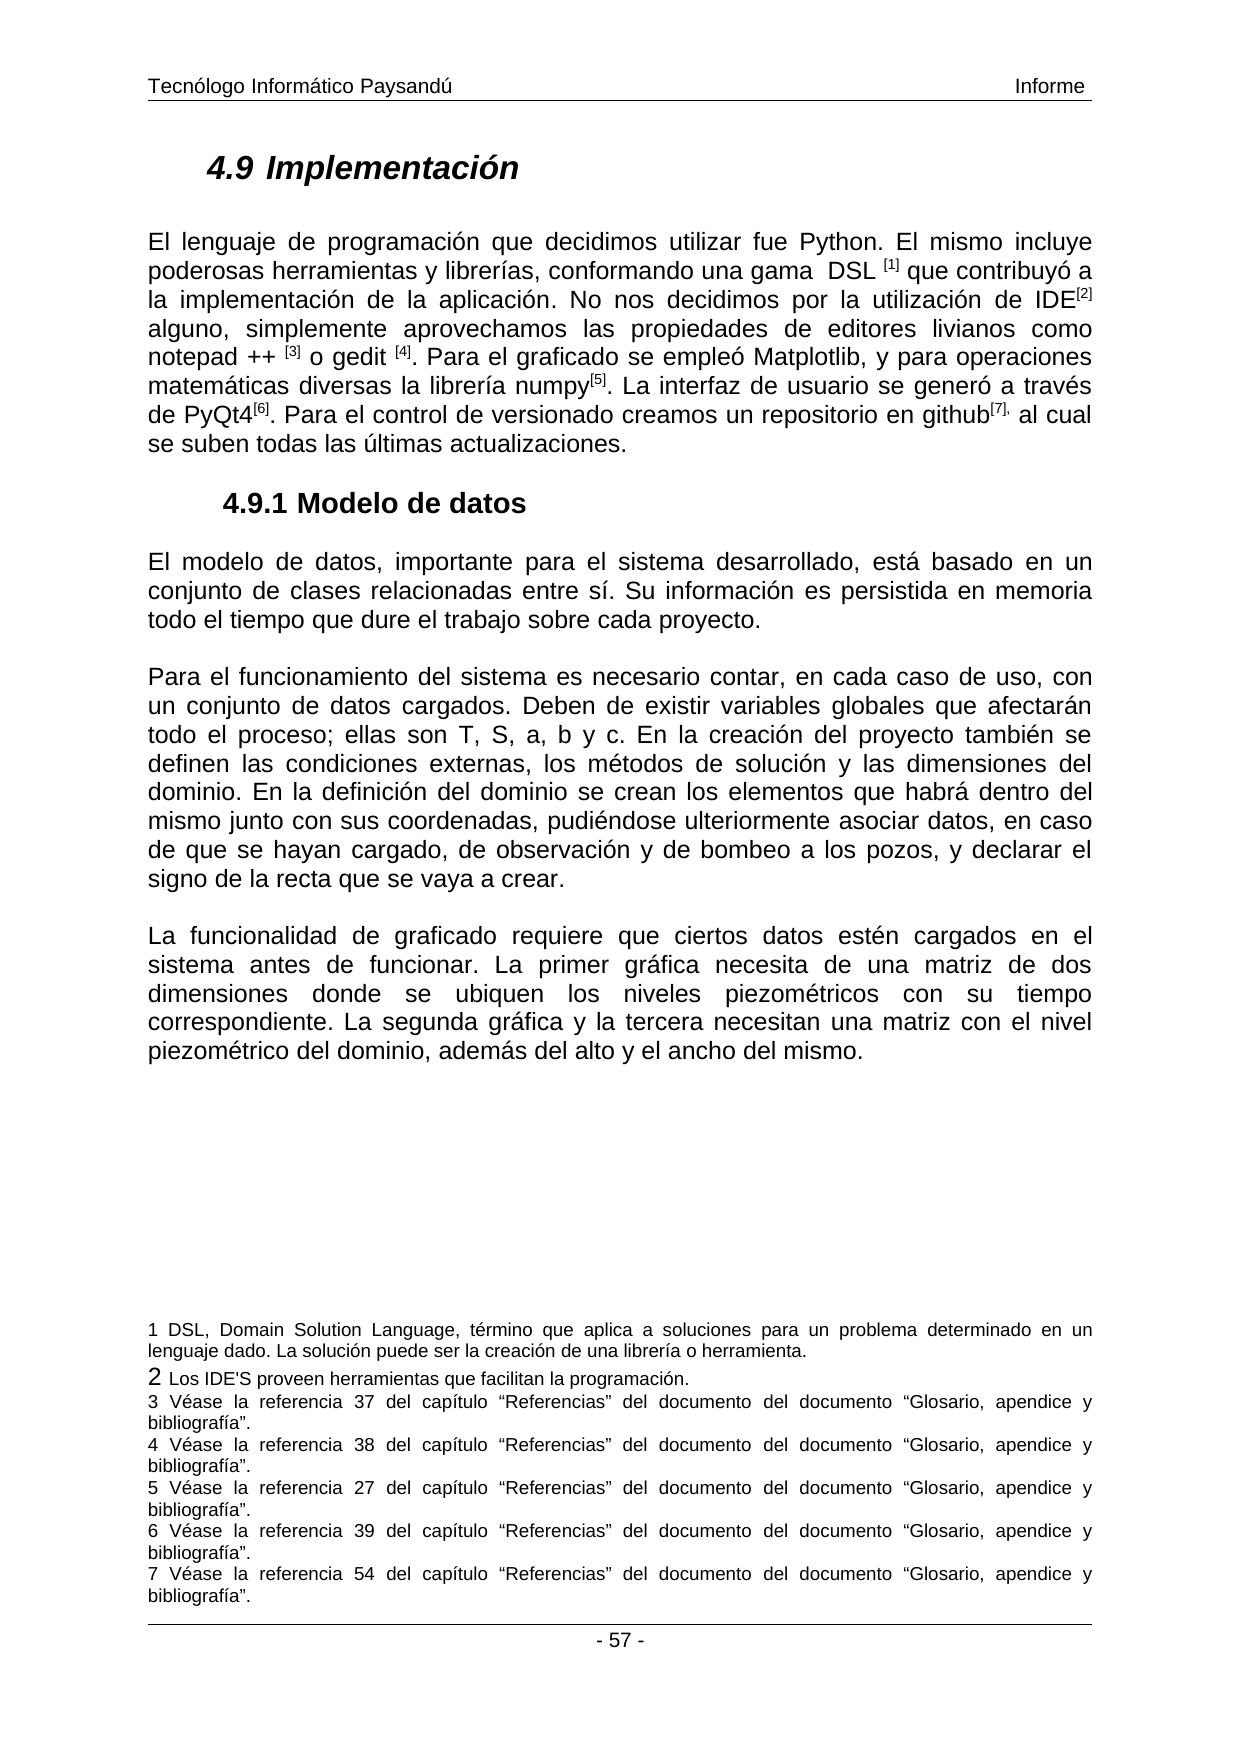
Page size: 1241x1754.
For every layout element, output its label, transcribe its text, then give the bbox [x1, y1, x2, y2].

subtitle Modelo de datos [223, 486, 1092, 520]
text El lenguaje de programación que decidimos utilizar fue Python. El mismo incluye poderosas herramientas y librerías, conformando una gama DSL [] que contribuyó a la implementación de la aplicación. No nos decidimos por la utilización de IDE[] alguno, simplemente aprovechamos las propiedades de editores livianos como notepad ++ [] o gedit []. Para el graficado se empleó Matplotlib, y para operaciones matemáticas diversas la librería numpy[]. La interfaz de usuario se generó a través de PyQt4[]. Para el control de versionado creamos un repositorio en github[], al cual se suben todas las últimas actualizaciones. [148, 227, 1092, 457]
text El modelo de datos, importante para el sistema desarrollado, está basado en un conjunto de clases relacionadas entre sí. Su información es persistida en memoria todo el tiempo que dure el trabajo sobre cada proyecto. [148, 547, 1092, 633]
text DSL, Domain Solution Language, término que aplica a soluciones para un problema determinado en un lenguaje dado. La solución puede ser la creación de una librería o herramienta. [148, 1319, 1092, 1362]
subtitle Implementación [207, 148, 1092, 186]
text Los IDE'S proveen herramientas que facilitan la programación. [148, 1362, 1092, 1391]
text Véase la referencia 27 del capítulo “Referencias” del documento del documento “Glosario, apendice y bibliografía”. [148, 1477, 1092, 1520]
text Véase la referencia 38 del capítulo “Referencias” del documento del documento “Glosario, apendice y bibliografía”. [148, 1434, 1092, 1477]
text Véase la referencia 39 del capítulo “Referencias” del documento del documento “Glosario, apendice y bibliografía”. [148, 1520, 1092, 1563]
text La funcionalidad de graficado requiere que ciertos datos estén cargados en el sistema antes de funcionar. La primer gráfica necesita de una matriz de dos dimensiones donde se ubiquen los niveles piezométricos con su tiempo correspondiente. La segunda gráfica y la tercera necesitan una matriz con el nivel piezométrico del dominio, además del alto y el ancho del mismo. [148, 921, 1092, 1065]
text Véase la referencia 54 del capítulo “Referencias” del documento del documento “Glosario, apendice y bibliografía”. [148, 1563, 1092, 1606]
text Véase la referencia 37 del capítulo “Referencias” del documento del documento “Glosario, apendice y bibliografía”. [148, 1391, 1092, 1434]
text Para el funcionamiento del sistema es necesario contar, en cada caso de uso, con un conjunto de datos cargados. Deben de existir variables globales que afectarán todo el proceso; ellas son T, S, a, b y c. En la creación del proyecto también se definen las condiciones externas, los métodos de solución y las dimensiones del dominio. En la definición del dominio se crean los elementos que habrá dentro del mismo junto con sus coordenadas, pudiéndose ulteriormente asociar datos, en caso de que se hayan cargado, de observación y de bombeo a los pozos, y declarar el signo de la recta que se vaya a crear. [148, 662, 1092, 892]
